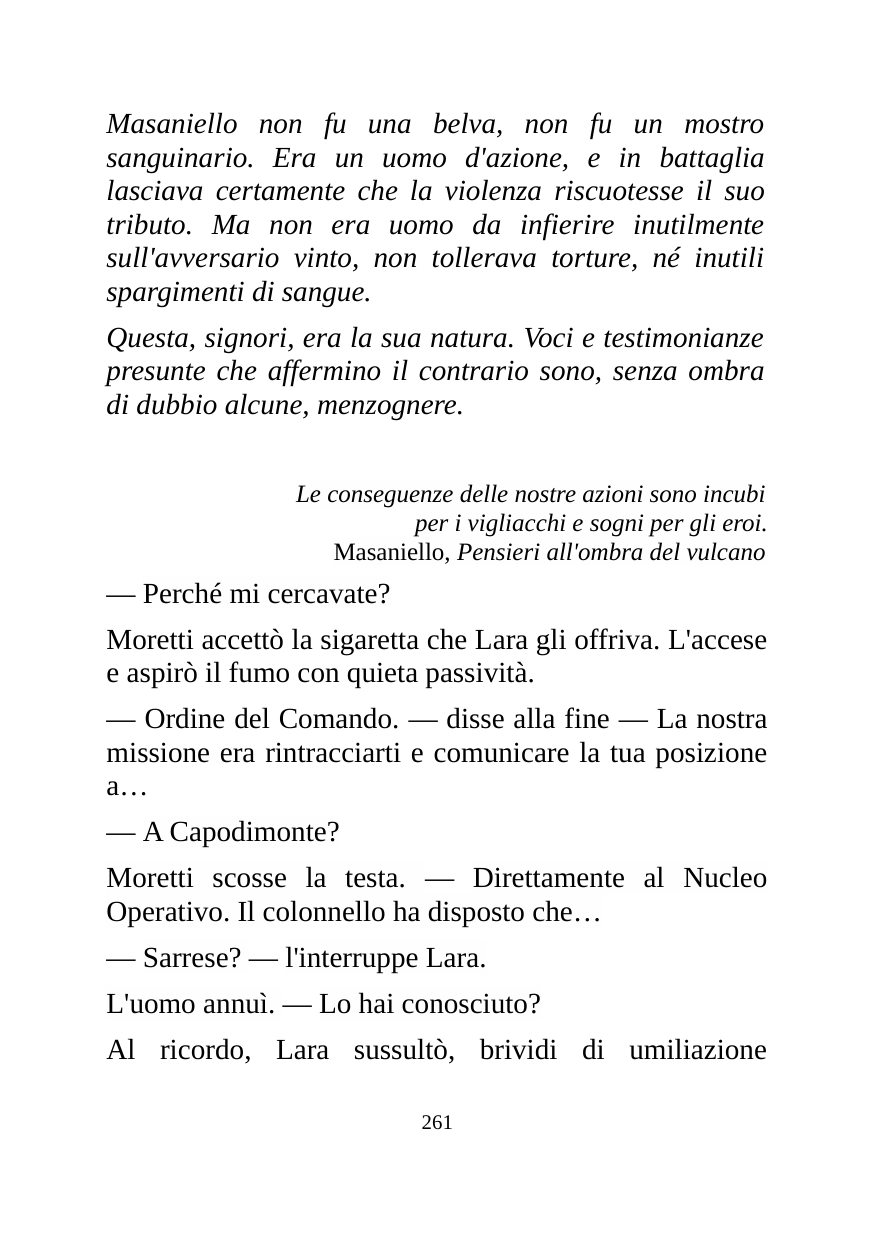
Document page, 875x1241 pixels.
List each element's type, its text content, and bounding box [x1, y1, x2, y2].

text — Sarrese? — l'interruppe Lara. [106, 940, 768, 974]
text L'uomo annuì. — Lo hai conosciuto? [106, 986, 768, 1020]
text Questa, signori, era la sua natura. Voci e testimonianze presunte che affermino il contrario sono, senza ombra di dubbio alcune, menzognere. [106, 320, 768, 421]
text Moretti accettò la sigaretta che Lara gli offriva. L'accese e aspirò il fumo con quieta passività. [106, 622, 768, 689]
text — A Capodimonte? [106, 814, 768, 848]
text Al ricordo, Lara sussultò, brividi di umiliazione [106, 1032, 768, 1066]
text — Perché mi cercavate? [106, 576, 768, 609]
text Masaniello non fu una belva, non fu un mostro sanguinario. Era un uomo d'azione, e in battaglia lasciava certamente che la violenza riscuotesse il suo tributo. Ma non era uomo da infierire inutilmente sull'avversario vinto, non tollerava torture, né inutili spargimenti di sangue. [106, 106, 768, 307]
text Le conseguenze delle nostre azioni sono incubi per i vigliacchi e sogni per gli eroi. Masaniello, Pensieri all'ombra del vulcano [283, 479, 768, 565]
text — Ordine del Comando. — disse alla fine — La nostra missione era rintracciarti e comunicare la tua posizione a… [106, 701, 768, 802]
text Moretti scosse la testa. — Direttamente al Nucleo Operativo. Il colonnello ha disposto che… [106, 861, 768, 928]
